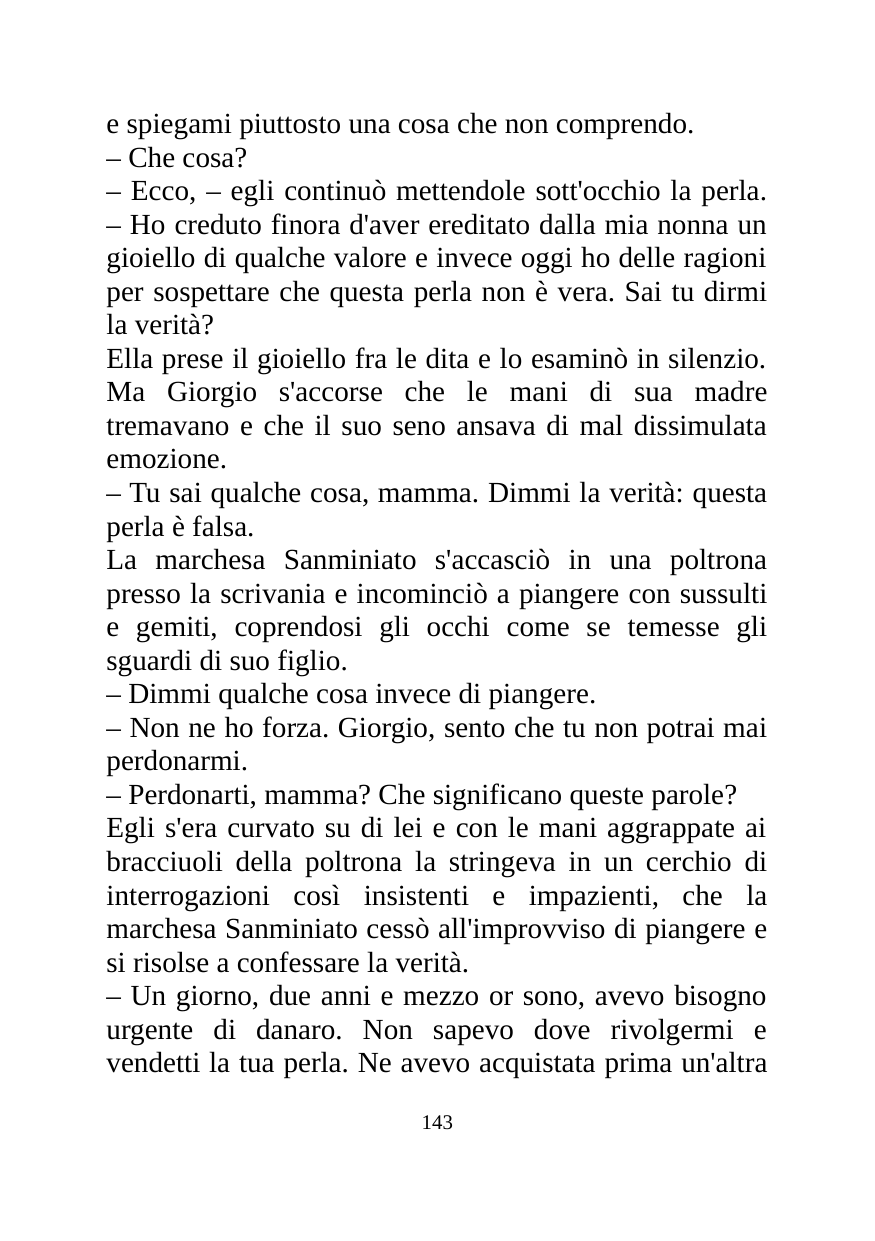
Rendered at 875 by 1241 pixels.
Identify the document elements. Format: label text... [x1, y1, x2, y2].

text – Non ne ho forza. Giorgio, sento che tu non potrai mai perdonarmi. [106, 710, 768, 777]
text – Dimmi qualche cosa invece di piangere. [106, 676, 768, 710]
text – Ecco, – egli continuò mettendole sott'occhio la perla. – Ho creduto finora d'aver ereditato dalla mia nonna un gioiello di qualche valore e invece oggi ho delle ragioni per sospettare che questa perla non è vera. Sai tu dirmi la verità? [106, 173, 768, 341]
text – Che cosa? [106, 140, 768, 173]
text – Un giorno, due anni e mezzo or sono, avevo bisogno urgente di danaro. Non sapevo dove rivolgermi e vendetti la tua perla. Ne avevo acquistata prima un'altra [106, 978, 768, 1079]
text Egli s'era curvato su di lei e con le mani aggrappate ai bracciuoli della poltrona la stringeva in un cerchio di interrogazioni così insistenti e impazienti, che la marchesa Sanminiato cessò all'improvviso di piangere e si risolse a confessare la verità. [106, 811, 768, 978]
text – Perdonarti, mamma? Che significano queste parole? [106, 777, 768, 811]
text La marchesa Sanminiato s'accasciò in una poltrona presso la scrivania e incominciò a piangere con sussulti e gemiti, coprendosi gli occhi come se temesse gli sguardi di suo figlio. [106, 542, 768, 676]
text Ella prese il gioiello fra le dita e lo esaminò in silenzio. Ma Giorgio s'accorse che le mani di sua madre tremavano e che il suo seno ansava di mal dissimulata emozione. [106, 341, 768, 475]
text – Tu sai qualche cosa, mamma. Dimmi la verità: questa perla è falsa. [106, 475, 768, 542]
text e spiegami piuttosto una cosa che non comprendo. [106, 106, 768, 140]
